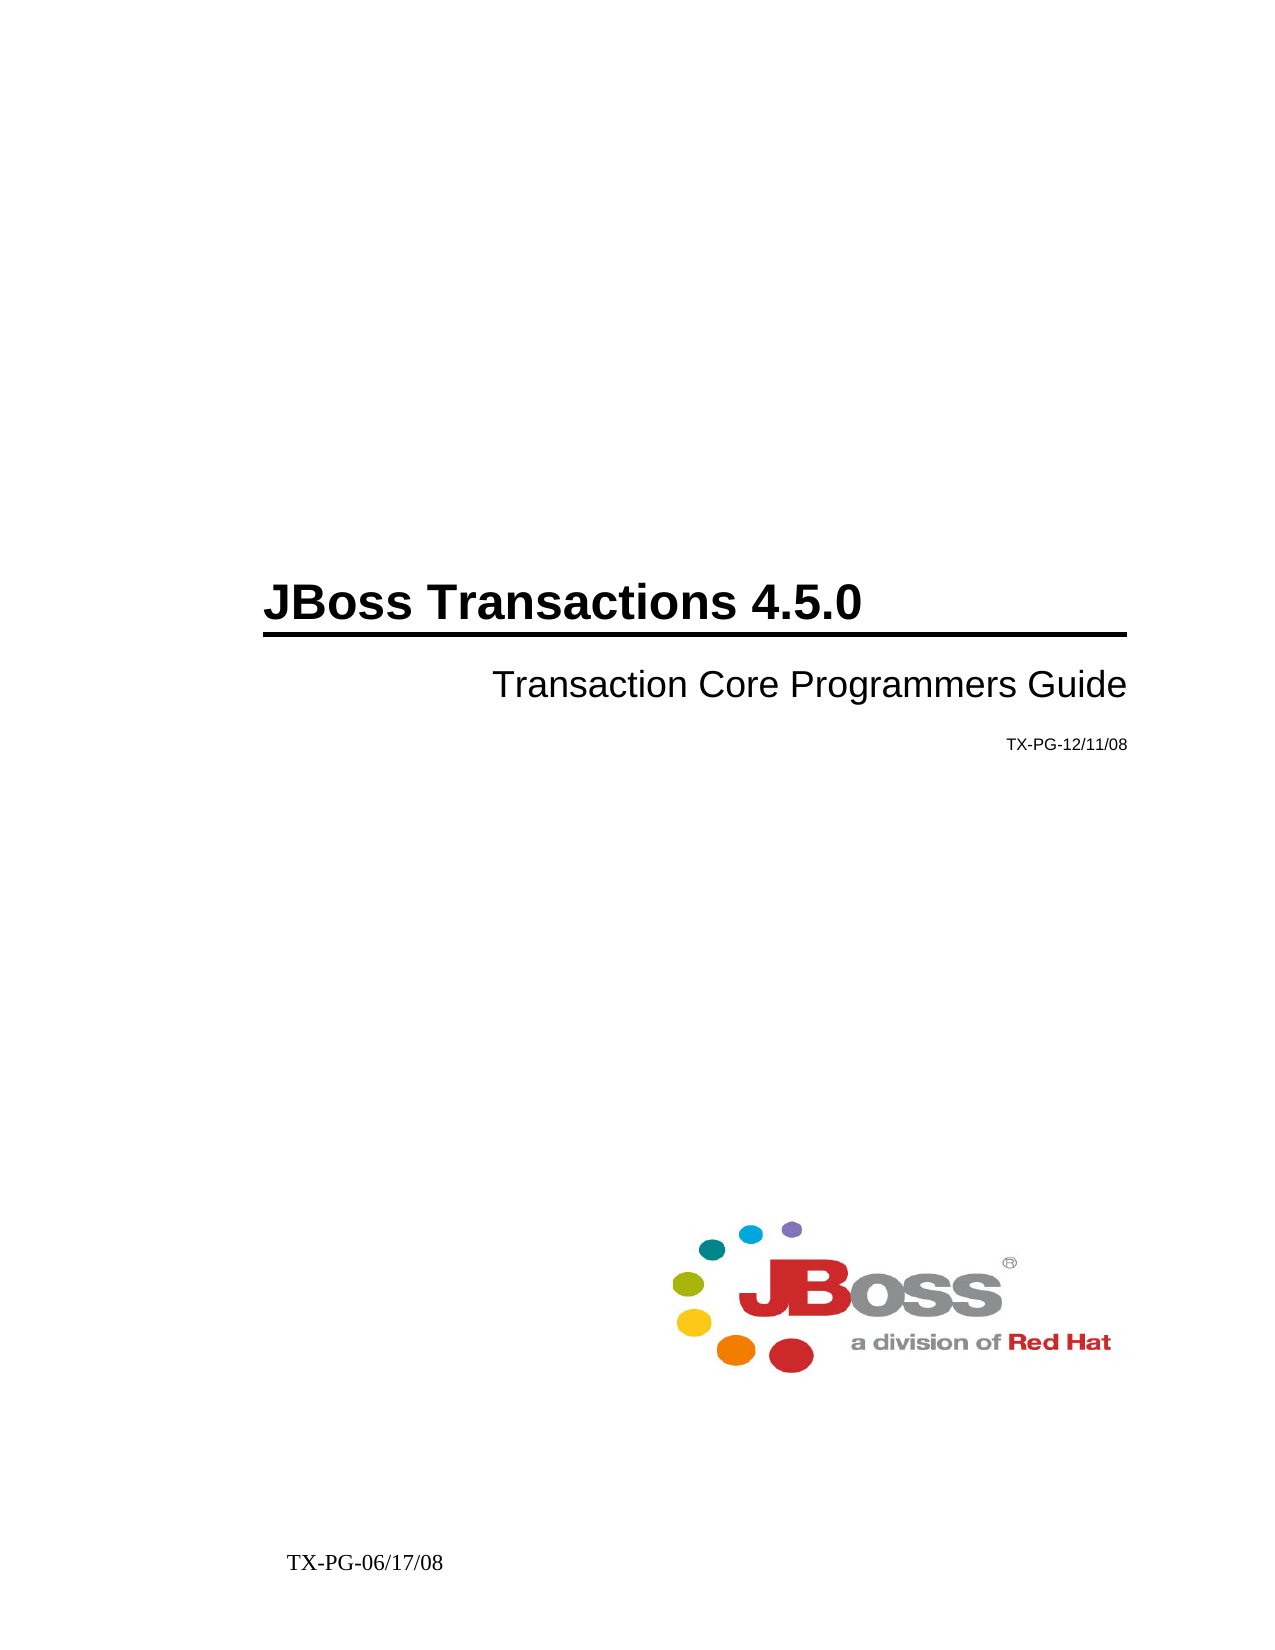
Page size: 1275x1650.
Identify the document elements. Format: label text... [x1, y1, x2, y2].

picture [672, 1221, 1111, 1373]
subtitle Transaction Core Programmers Guide [263, 662, 1127, 706]
title JBoss Transactions 4.5.0 [263, 573, 1127, 632]
text TX-PG-12/11/08 [148, 735, 1127, 754]
